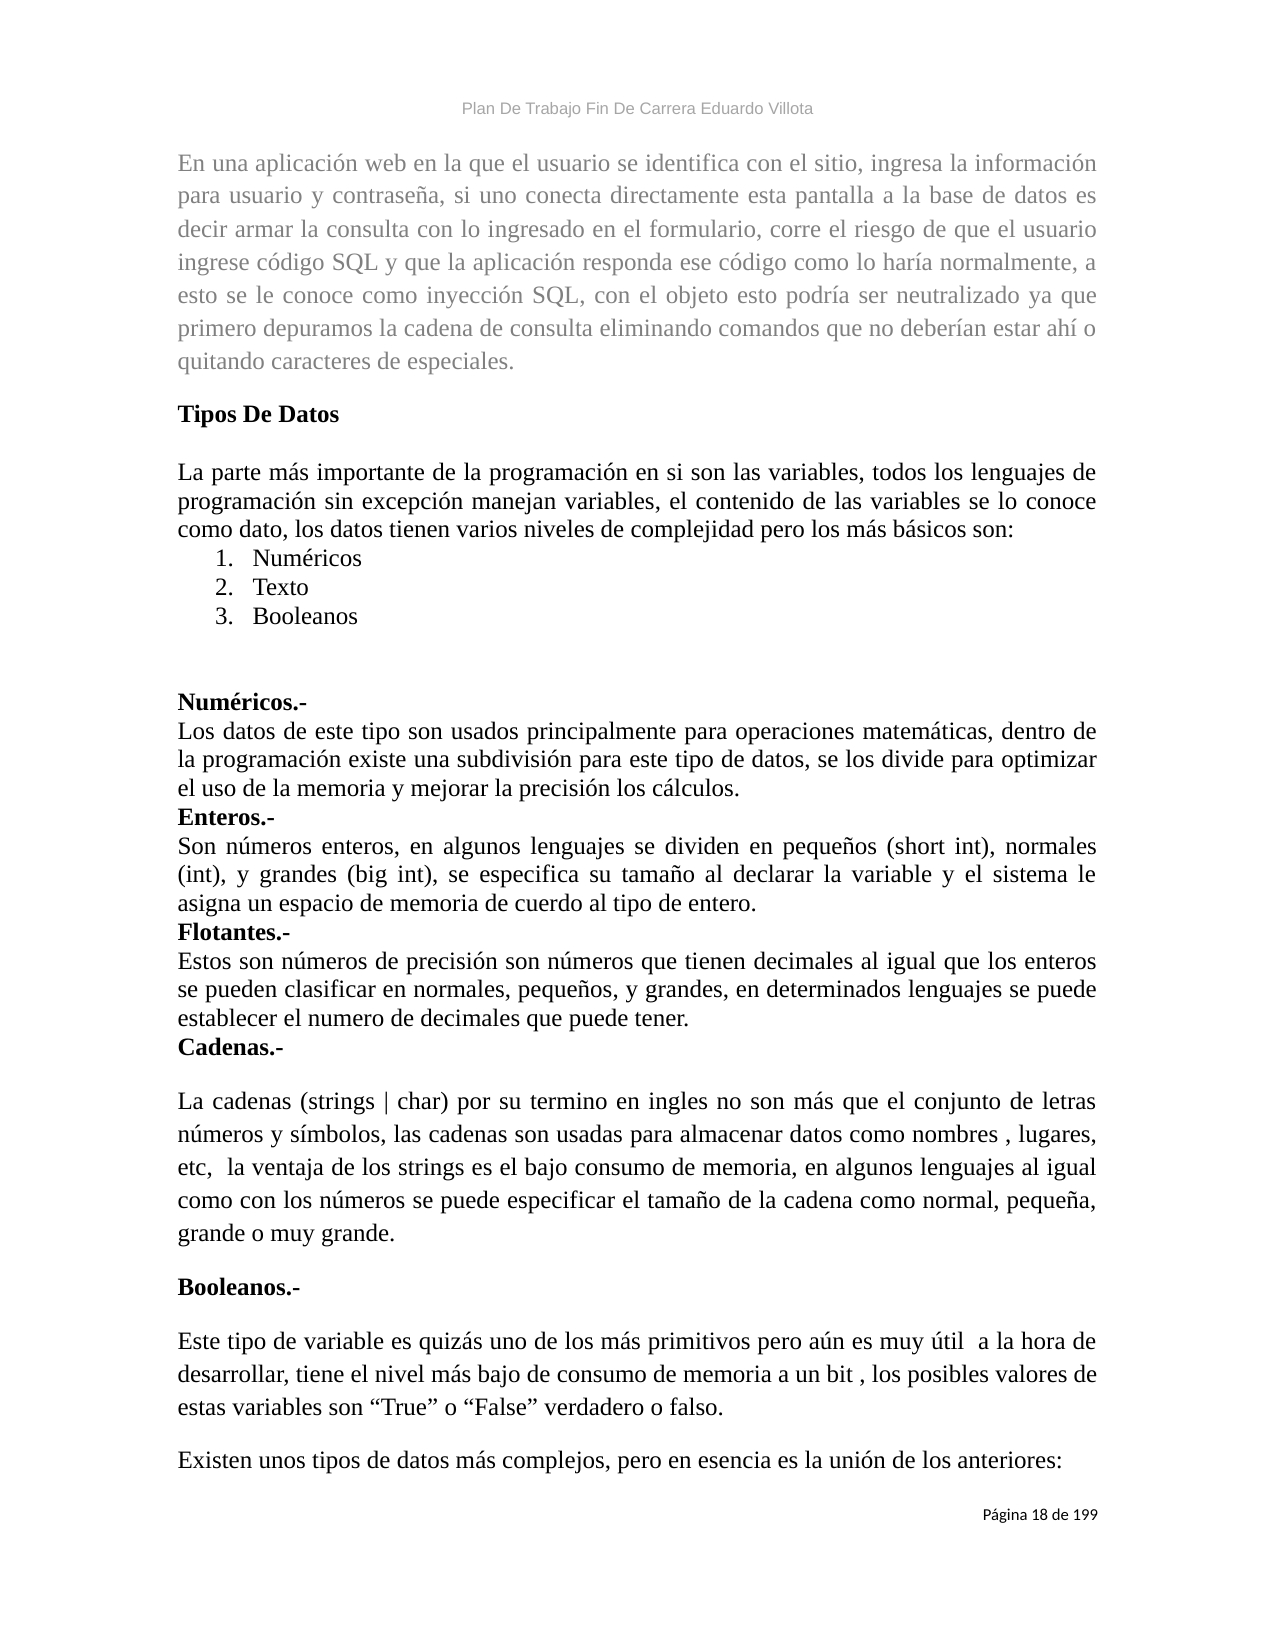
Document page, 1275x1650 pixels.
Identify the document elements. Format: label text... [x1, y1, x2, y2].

text Tipos De Datos [177, 399, 1098, 428]
list Texto [215, 572, 1098, 601]
text Enteros.- [177, 802, 1098, 831]
text Estos son números de precisión son números que tienen decimales al igual que los enteros se pueden clasificar en normales, pequeños, y grandes, en determinados lenguajes se puede establecer el numero de decimales que puede tener. [177, 946, 1098, 1032]
text Numéricos.- [177, 687, 1098, 716]
text Booleanos.- [177, 1272, 1098, 1301]
text Flotantes.- [177, 917, 1098, 946]
text Los datos de este tipo son usados principalmente para operaciones matemáticas, dentro de la programación existe una subdivisión para este tipo de datos, se los divide para optimizar el uso de la memoria y mejorar la precisión los cálculos. [177, 716, 1098, 802]
text Existen unos tipos de datos más complejos, pero en esencia es la unión de los anteriores: [177, 1446, 1098, 1474]
list Numéricos [215, 543, 1098, 572]
text Son números enteros, en algunos lenguajes se dividen en pequeños (short int), normales (int), y grandes (big int), se especifica su tamaño al declarar la variable y el sistema le asigna un espacio de memoria de cuerdo al tipo de entero. [177, 831, 1098, 917]
text En una aplicación web en la que el usuario se identifica con el sitio, ingresa la información para usuario y contraseña, si uno conecta directamente esta pantalla a la base de datos es decir armar la consulta con lo ingresado en el formulario, corre el riesgo de que el usuario ingrese código SQL y que la aplicación responda ese código como lo haría normalmente, a esto se le conoce como inyección SQL, con el objeto esto podría ser neutralizado ya que primero depuramos la cadena de consulta eliminando comandos que no deberían estar ahí o quitando caracteres de especiales. [177, 148, 1098, 374]
text Cadenas.- [177, 1032, 1098, 1061]
text La parte más importante de la programación en si son las variables, todos los lenguajes de programación sin excepción manejan variables, el contenido de las variables se lo conoce como dato, los datos tienen varios niveles de complejidad pero los más básicos son: [177, 457, 1098, 543]
list Booleanos [215, 601, 1098, 629]
text La cadenas (strings | char) por su termino en ingles no son más que el conjunto de letras números y símbolos, las cadenas son usadas para almacenar datos como nombres , lugares, etc, la ventaja de los strings es el bajo consumo de memoria, en algunos lenguajes al igual como con los números se puede especificar el tamaño de la cadena como normal, pequeña, grande o muy grande. [177, 1086, 1098, 1247]
text Este tipo de variable es quizás uno de los más primitivos pero aún es muy útil a la hora de desarrollar, tiene el nivel más bajo de consumo de memoria a un bit , los posibles valores de estas variables son “True” o “False” verdadero o falso. [177, 1326, 1098, 1421]
